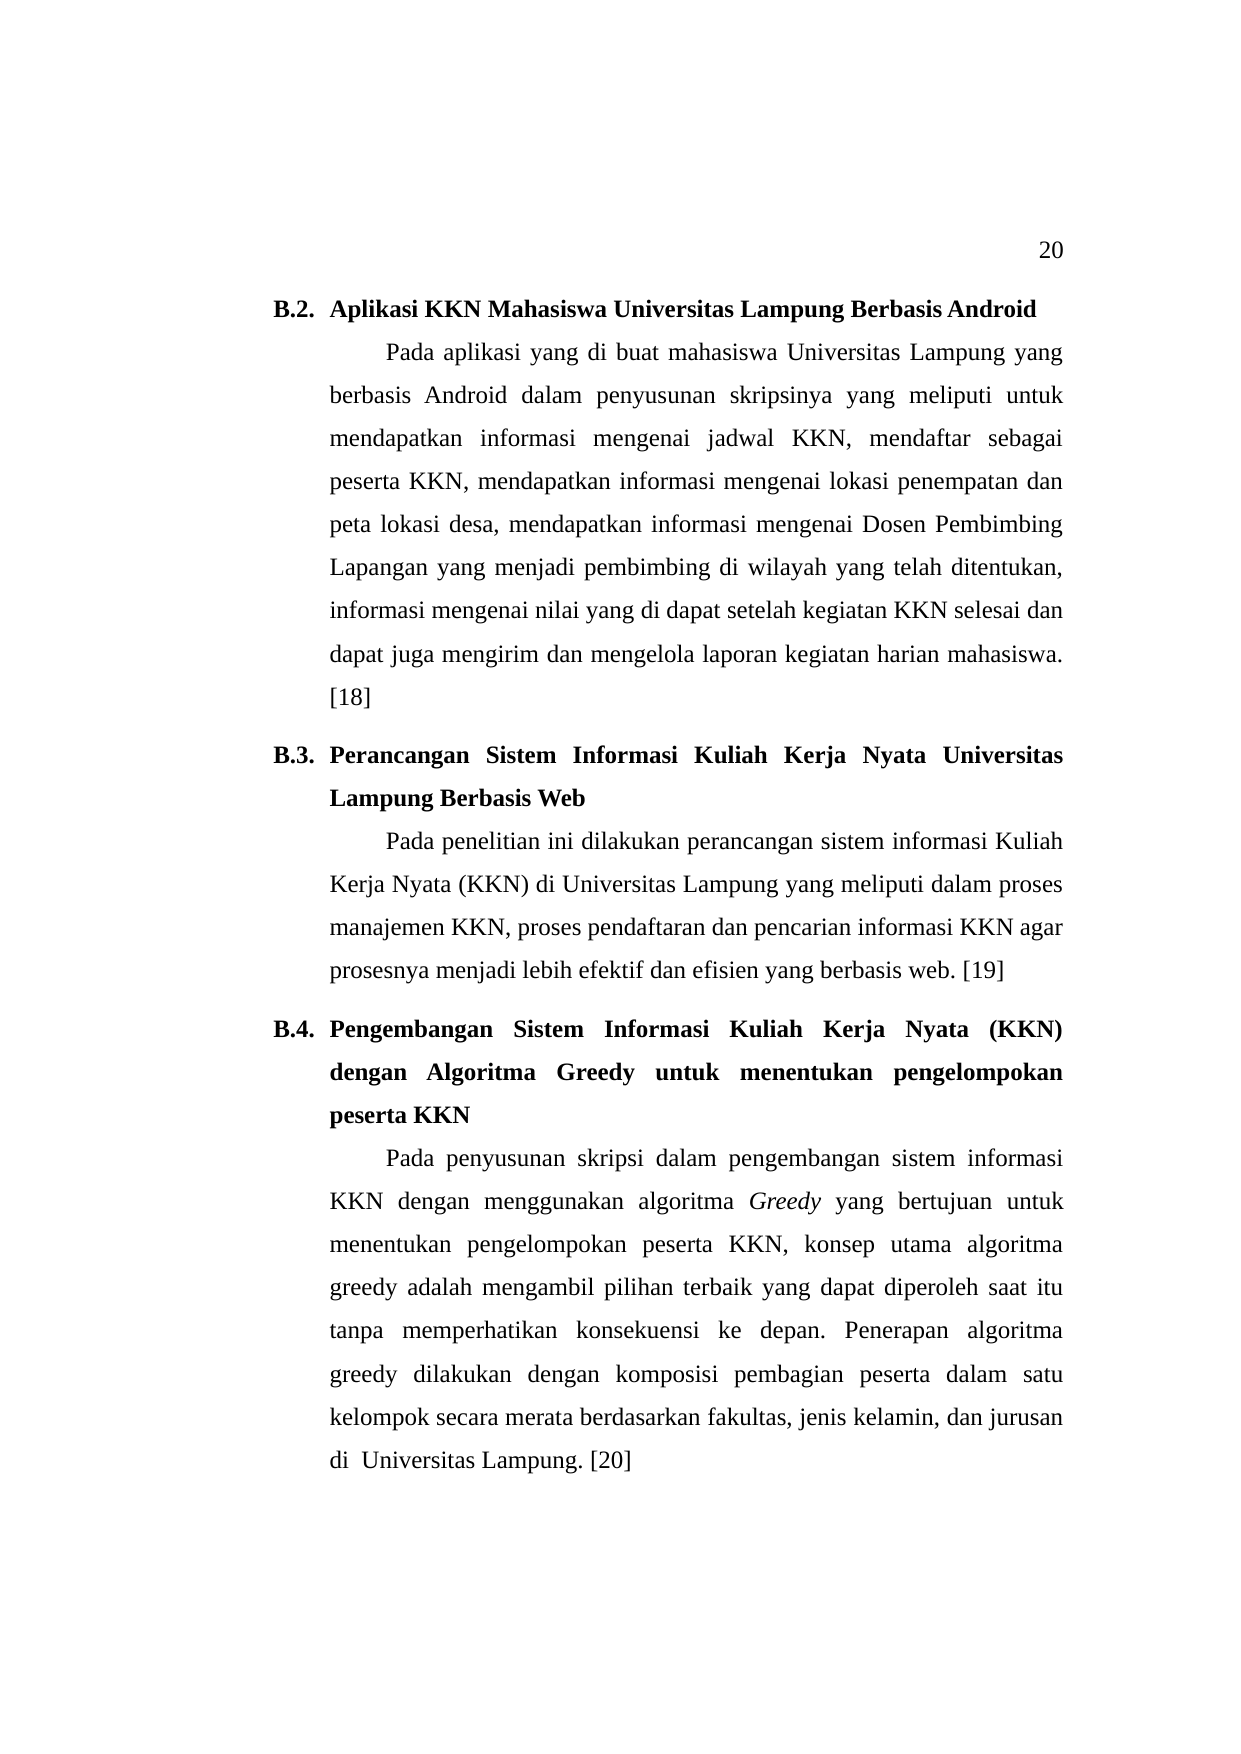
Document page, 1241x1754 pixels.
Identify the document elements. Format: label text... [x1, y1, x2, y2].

text Pada penelitian ini dilakukan perancangan sistem informasi Kuliah Kerja Nyata (KKN) di Universitas Lampung yang meliputi dalam proses manajemen KKN, proses pendaftaran dan pencarian informasi KKN agar prosesnya menjadi lebih efektif dan efisien yang berbasis web. [19]⁠ [329, 826, 1063, 984]
text Pada aplikasi yang di buat mahasiswa Universitas Lampung yang berbasis Android dalam penyusunan skripsinya yang meliputi untuk mendapatkan informasi mengenai jadwal KKN, mendaftar sebagai peserta KKN, mendapatkan informasi mengenai lokasi penempatan dan peta lokasi desa, mendapatkan informasi mengenai Dosen Pembimbing Lapangan yang menjadi pembimbing di wilayah yang telah ditentukan, informasi mengenai nilai yang di dapat setelah kegiatan KKN selesai dan dapat juga mengirim dan mengelola laporan kegiatan harian mahasiswa. [18]⁠ [329, 337, 1063, 711]
list Perancangan Sistem Informasi Kuliah Kerja Nyata Universitas Lampung Berbasis Web [273, 740, 1063, 812]
list Aplikasi KKN Mahasiswa Universitas Lampung Berbasis Android [273, 294, 1063, 322]
text Pada penyusunan skripsi dalam pengembangan sistem informasi KKN dengan menggunakan algoritma Greedy yang bertujuan untuk menentukan pengelompokan peserta KKN, konsep utama algoritma greedy adalah mengambil pilihan terbaik yang dapat diperoleh saat itu tanpa memperhatikan konsekuensi ke depan. Penerapan algoritma greedy dilakukan dengan komposisi pembagian peserta dalam satu kelompok secara merata berdasarkan fakultas, jenis kelamin, dan jurusan di Universitas Lampung. [20]⁠ [329, 1143, 1063, 1474]
list Pengembangan Sistem Informasi Kuliah Kerja Nyata (KKN) dengan Algoritma Greedy untuk menentukan pengelompokan peserta KKN [273, 1014, 1063, 1129]
